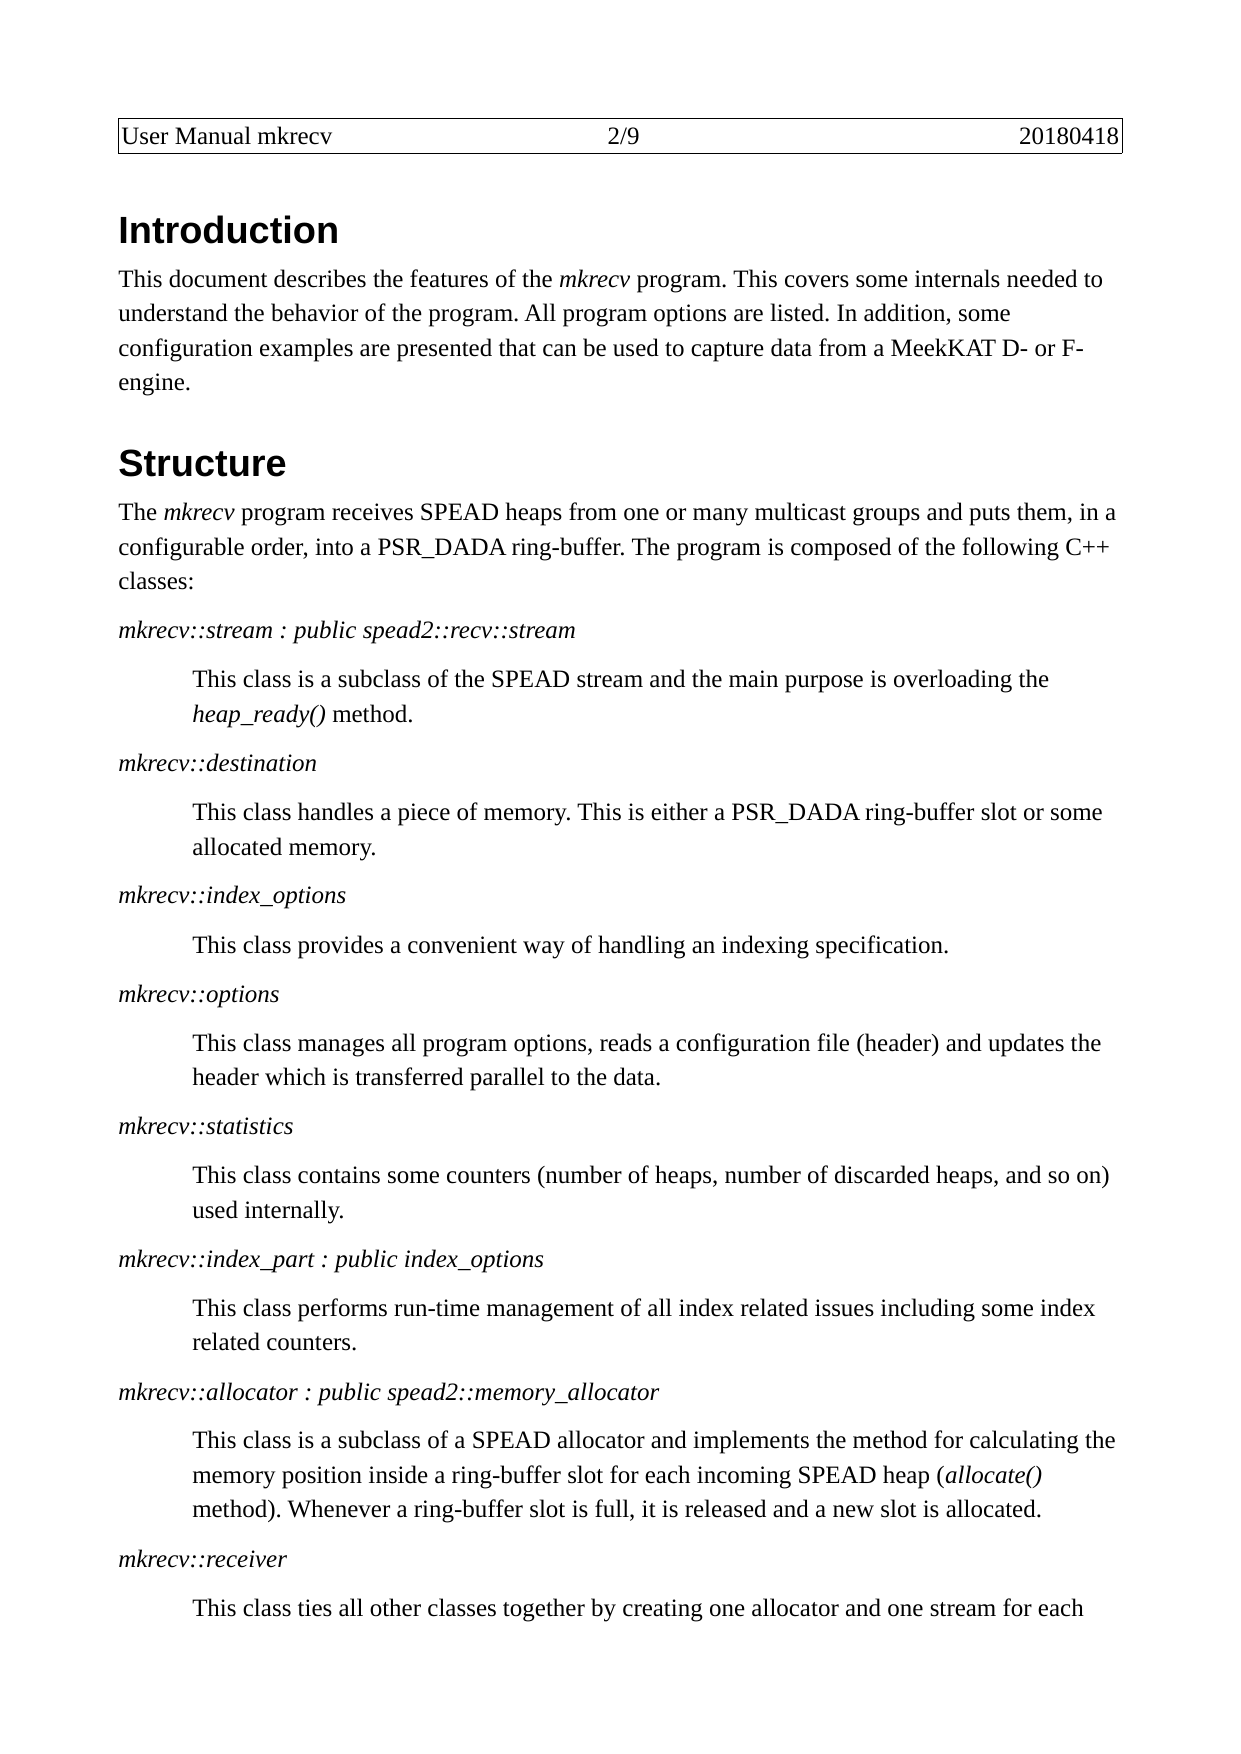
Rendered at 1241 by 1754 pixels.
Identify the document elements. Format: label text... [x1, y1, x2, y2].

text This class ties all other classes together by creating one allocator and one stream for each [192, 1593, 1122, 1621]
text The mkrecv program receives SPEAD heaps from one or many multicast groups and puts them, in a configurable order, into a PSR_DADA ring-buffer. The program is composed of the following C++ classes: [118, 497, 1122, 595]
text mkrecv::allocator : public spead2::memory_allocator [118, 1377, 1122, 1405]
text This class contains some counters (number of heaps, number of discarded heaps, and so on) used internally. [192, 1160, 1122, 1224]
text mkrecv::index_options [118, 881, 1122, 909]
text mkrecv::receiver [118, 1544, 1122, 1572]
text mkrecv::index_part : public index_options [118, 1244, 1122, 1273]
text mkrecv::options [118, 979, 1122, 1007]
text This document describes the features of the mkrecv program. This covers some internals needed to understand the behavior of the program. All program options are listed. In addition, some configuration examples are presented that can be used to capture data from a MeekKAT D- or F-engine. [118, 264, 1122, 396]
text This class handles a piece of memory. This is either a PSR_DADA ring-buffer slot or some allocated memory. [192, 797, 1122, 860]
subtitle Structure [118, 441, 1122, 485]
text This class provides a convenient way of handling an indexing specification. [192, 930, 1122, 958]
text mkrecv::statistics [118, 1111, 1122, 1140]
text mkrecv::stream : public spead2::recv::stream [118, 615, 1122, 644]
subtitle Introduction [118, 208, 1122, 251]
text This class performs run-time management of all index related issues including some index related counters. [192, 1293, 1122, 1356]
text This class is a subclass of the SPEAD stream and the main purpose is overloading the heap_ready() method. [192, 664, 1122, 728]
text This class is a subclass of a SPEAD allocator and implements the method for calculating the memory position inside a ring-buffer slot for each incoming SPEAD heap (allocate() method). Whenever a ring-buffer slot is full, it is released and a new slot is allocated. [192, 1426, 1122, 1523]
text This class manages all program options, reads a configuration file (header) and updates the header which is transferred parallel to the data. [192, 1028, 1122, 1091]
text mkrecv::destination [118, 748, 1122, 777]
